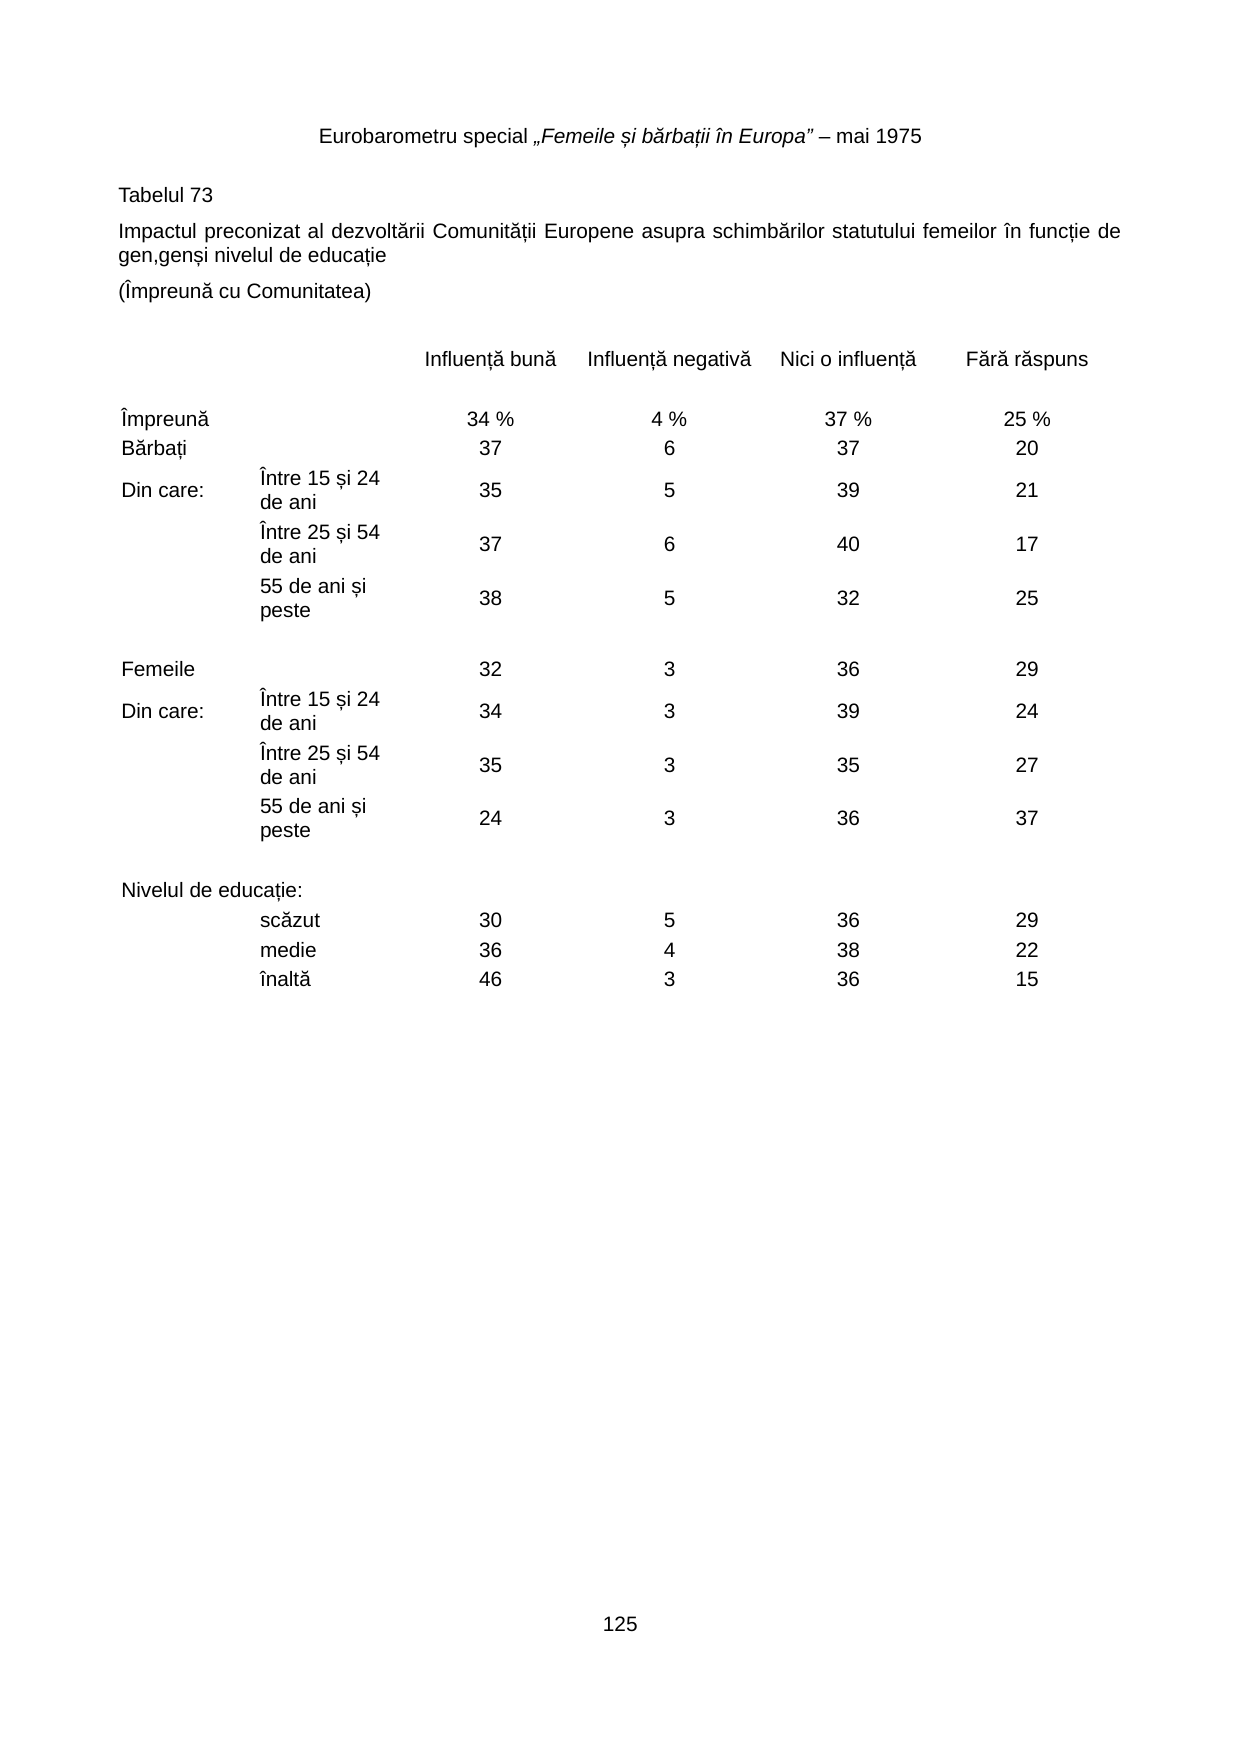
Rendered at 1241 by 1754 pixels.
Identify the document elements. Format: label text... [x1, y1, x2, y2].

table_cell Împreună [118, 404, 401, 433]
table_cell [257, 624, 401, 654]
table_cell 38 [401, 571, 580, 624]
table_cell [257, 433, 401, 463]
table_cell [938, 845, 1116, 875]
table_cell 55 de ani și peste [257, 571, 401, 624]
table_header Fără răspuns [938, 344, 1116, 374]
table_cell 35 [401, 463, 580, 517]
table_cell 36 [759, 964, 937, 994]
table_cell 37 [401, 517, 580, 571]
table_header Influență bună [401, 344, 580, 374]
table_cell 4 [580, 935, 759, 964]
table_cell 27 [938, 738, 1116, 791]
table_cell [257, 845, 401, 875]
text (Împreună cu Comunitatea) [118, 278, 1122, 302]
table_cell 36 [759, 905, 937, 934]
table_cell [118, 905, 257, 934]
table_header [118, 344, 257, 374]
table_cell [759, 875, 937, 905]
table_cell [759, 624, 937, 654]
table_cell [580, 845, 759, 875]
table_cell Din care: [118, 463, 257, 517]
table_cell [938, 374, 1116, 403]
table_cell 35 [401, 738, 580, 791]
table_cell 37 [759, 433, 937, 463]
table_cell 37 % [759, 404, 937, 433]
table_cell [580, 624, 759, 654]
table_cell [938, 875, 1116, 905]
table_cell 25 % [938, 404, 1116, 433]
table_cell [257, 374, 401, 403]
table_cell 20 [938, 433, 1116, 463]
table_cell Bărbați [118, 433, 257, 463]
table_cell medie [257, 935, 401, 964]
table_cell 3 [580, 791, 759, 845]
table_cell [580, 374, 759, 403]
table_cell 5 [580, 571, 759, 624]
table_cell [118, 791, 257, 845]
table_cell 36 [401, 935, 580, 964]
table_cell 21 [938, 463, 1116, 517]
table_cell 32 [759, 571, 937, 624]
table_cell 34 [401, 684, 580, 738]
table_cell 17 [938, 517, 1116, 571]
table_cell [118, 517, 257, 571]
table_cell 29 [938, 905, 1116, 934]
table_cell 32 [401, 654, 580, 684]
table_cell 6 [580, 433, 759, 463]
table_cell [118, 964, 257, 994]
table_cell înaltă [257, 964, 401, 994]
table_cell 39 [759, 463, 937, 517]
text Impactul preconizat al dezvoltării Comunității Europene asupra schimbărilor statutului femeilor în funcție de gen,genși nivelul de educație [118, 219, 1122, 267]
table_cell 34 % [401, 404, 580, 433]
table_cell 25 [938, 571, 1116, 624]
table_cell 24 [938, 684, 1116, 738]
table_cell 15 [938, 964, 1116, 994]
table_cell Între 15 și 24 de ani [257, 684, 401, 738]
table_cell Femeile [118, 654, 257, 684]
table_cell Nivelul de educație: [118, 875, 401, 905]
table_cell 40 [759, 517, 937, 571]
table_cell [401, 374, 580, 403]
table_cell 35 [759, 738, 937, 791]
table_cell Între 25 și 54 de ani [257, 738, 401, 791]
table_cell 3 [580, 964, 759, 994]
table_cell 6 [580, 517, 759, 571]
table_header Influență negativă [580, 344, 759, 374]
table_cell 30 [401, 905, 580, 934]
table_cell 3 [580, 654, 759, 684]
table_cell 24 [401, 791, 580, 845]
table_cell 36 [759, 791, 937, 845]
table_cell [759, 374, 937, 403]
table_cell [257, 654, 401, 684]
table_cell 37 [401, 433, 580, 463]
table_cell 37 [938, 791, 1116, 845]
table_cell [118, 845, 257, 875]
table_cell 4 % [580, 404, 759, 433]
table_header Nici o influență [759, 344, 937, 374]
table_cell [118, 935, 257, 964]
table_cell 29 [938, 654, 1116, 684]
table_cell [118, 571, 257, 624]
table_cell 39 [759, 684, 937, 738]
table_header [257, 344, 401, 374]
table_cell scăzut [257, 905, 401, 934]
table_cell [401, 845, 580, 875]
table_cell [118, 624, 257, 654]
table_cell 46 [401, 964, 580, 994]
table_cell [118, 738, 257, 791]
table_cell [118, 374, 257, 403]
table_cell 5 [580, 463, 759, 517]
table_cell 5 [580, 905, 759, 934]
table_cell [580, 875, 759, 905]
table_cell 38 [759, 935, 937, 964]
table_cell 3 [580, 738, 759, 791]
table_cell [401, 624, 580, 654]
table_cell Din care: [118, 684, 257, 738]
table_cell [401, 875, 580, 905]
table_cell 3 [580, 684, 759, 738]
table_cell Între 25 și 54 de ani [257, 517, 401, 571]
table_cell 36 [759, 654, 937, 684]
table_cell [938, 624, 1116, 654]
text Tabelul 73 [118, 183, 1122, 207]
table_cell Între 15 și 24 de ani [257, 463, 401, 517]
table_cell 55 de ani și peste [257, 791, 401, 845]
table_cell 22 [938, 935, 1116, 964]
table_cell [759, 845, 937, 875]
